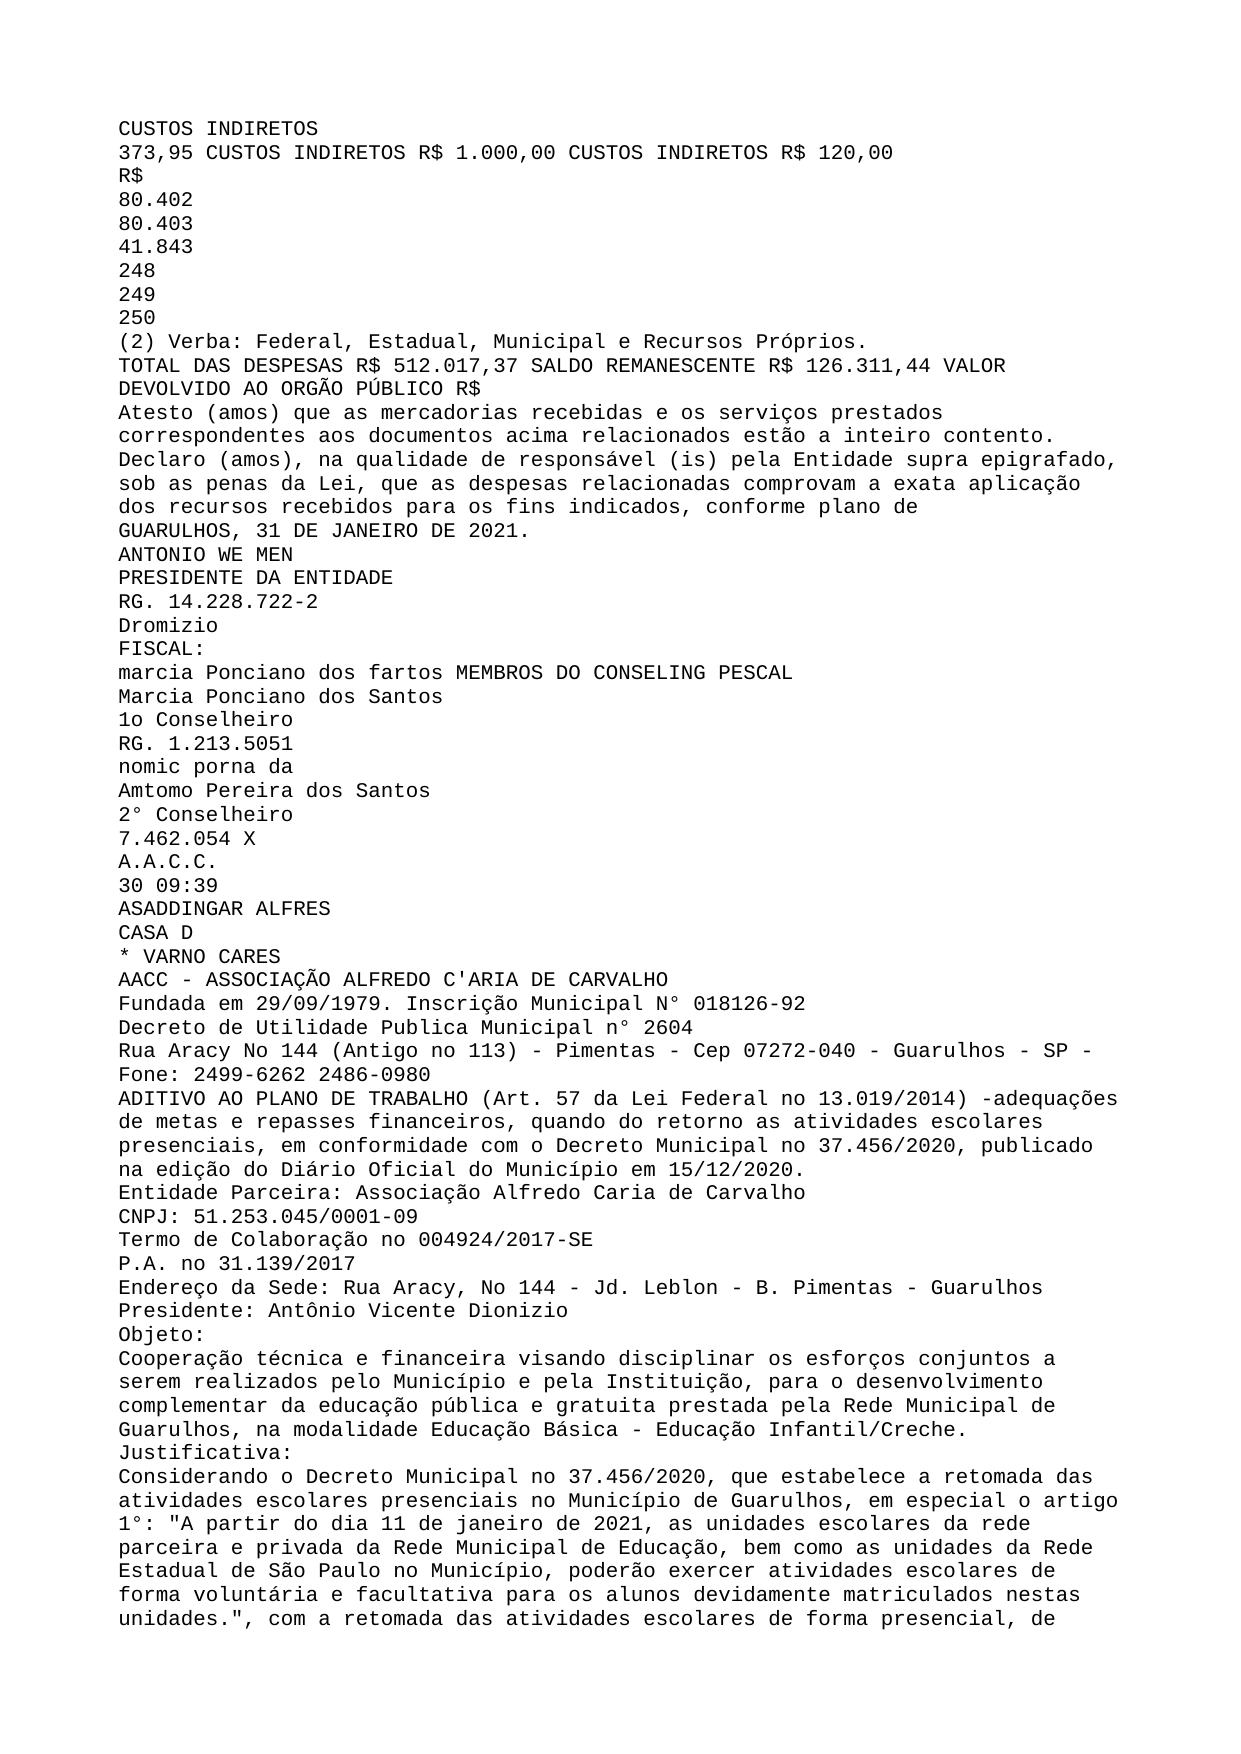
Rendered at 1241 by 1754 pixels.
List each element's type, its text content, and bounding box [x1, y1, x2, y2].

text GUARULHOS, 31 DE JANEIRO DE 2021. [118, 520, 1122, 544]
text CUSTOS INDIRETOS [118, 118, 1122, 142]
text * VARNO CARES [118, 946, 1122, 969]
text Amtomo Pereira dos Santos [118, 780, 1122, 804]
text CNPJ: 51.253.045/0001-09 [118, 1206, 1122, 1229]
text Decreto de Utilidade Publica Municipal n° 2604 [118, 1017, 1122, 1040]
text Presidente: Antônio Vicente Dionizio [118, 1300, 1122, 1324]
text Cooperação técnica e financeira visando disciplinar os esforços conjuntos a serem realizados pelo Município e pela Instituição, para o desenvolvimento complementar da educação pública e gratuita prestada pela Rede Municipal de Guarulhos, na modalidade Educação Básica - Educação Infantil/Creche. [118, 1348, 1122, 1442]
text CASA D [118, 922, 1122, 946]
text Declaro (amos), na qualidade de responsável (is) pela Entidade supra epigrafado, sob as penas da Lei, que as despesas relacionadas comprovam a exata aplicação dos recursos recebidos para os fins indicados, conforme plano de [118, 449, 1122, 520]
text 80.402 [118, 189, 1122, 213]
text 7.462.054 X [118, 827, 1122, 851]
text 373,95 CUSTOS INDIRETOS R$ 1.000,00 CUSTOS INDIRETOS R$ 120,00 [118, 142, 1122, 165]
text Atesto (amos) que as mercadorias recebidas e os serviços prestados correspondentes aos documentos acima relacionados estão a inteiro contento. [118, 402, 1122, 449]
text Rua Aracy No 144 (Antigo no 113) - Pimentas - Cep 07272-040 - Guarulhos - SP - Fone: 2499-6262 2486-0980 [118, 1040, 1122, 1088]
text 248 [118, 260, 1122, 284]
text 2° Conselheiro [118, 804, 1122, 827]
text Objeto: [118, 1324, 1122, 1348]
text Entidade Parceira: Associação Alfredo Caria de Carvalho [118, 1182, 1122, 1206]
text (2) Verba: Federal, Estadual, Municipal e Recursos Próprios. [118, 331, 1122, 354]
text ANTONIO WE MEN [118, 544, 1122, 567]
text FISCAL: [118, 638, 1122, 662]
text ADITIVO AO PLANO DE TRABALHO (Art. 57 da Lei Federal no 13.019/2014) -adequações de metas e repasses financeiros, quando do retorno as atividades escolares presenciais, em conformidade com o Decreto Municipal no 37.456/2020, publicado na edição do Diário Oficial do Município em 15/12/2020. [118, 1088, 1122, 1182]
text 250 [118, 307, 1122, 331]
text 80.403 [118, 213, 1122, 236]
text RG. 14.228.722-2 [118, 591, 1122, 615]
text 30 09:39 [118, 875, 1122, 898]
text TOTAL DAS DESPESAS R$ 512.017,37 SALDO REMANESCENTE R$ 126.311,44 VALOR DEVOLVIDO AO ORGÃO PÚBLICO R$ [118, 354, 1122, 402]
text nomic porna da [118, 757, 1122, 780]
text ASADDINGAR ALFRES [118, 898, 1122, 922]
text Termo de Colaboração no 004924/2017-SE [118, 1229, 1122, 1253]
text AACC - ASSOCIAÇÃO ALFREDO C'ARIA DE CARVALHO [118, 969, 1122, 993]
text Fundada em 29/09/1979. Inscrição Municipal N° 018126-92 [118, 993, 1122, 1017]
text Considerando o Decreto Municipal no 37.456/2020, que estabelece a retomada das atividades escolares presenciais no Município de Guarulhos, em especial o artigo 1°: "A partir do dia 11 de janeiro de 2021, as unidades escolares da rede parceira e privada da Rede Municipal de Educação, bem como as unidades da Rede Estadual de São Paulo no Município, poderão exercer atividades escolares de forma voluntária e facultativa para os alunos devidamente matriculados nestas unidades.", com a retomada das atividades escolares de forma presencial, de [118, 1466, 1122, 1631]
text R$ [118, 165, 1122, 189]
text 1o Conselheiro [118, 709, 1122, 733]
text Dromizio [118, 615, 1122, 638]
text Endereço da Sede: Rua Aracy, No 144 - Jd. Leblon - B. Pimentas - Guarulhos [118, 1277, 1122, 1300]
text PRESIDENTE DA ENTIDADE [118, 567, 1122, 591]
text P.A. no 31.139/2017 [118, 1253, 1122, 1277]
text Justificativa: [118, 1442, 1122, 1466]
text 41.843 [118, 236, 1122, 260]
text Marcia Ponciano dos Santos [118, 686, 1122, 709]
text A.A.C.C. [118, 851, 1122, 875]
text 249 [118, 284, 1122, 307]
text marcia Ponciano dos fartos MEMBROS DO CONSELING PESCAL [118, 662, 1122, 686]
text RG. 1.213.5051 [118, 733, 1122, 757]
